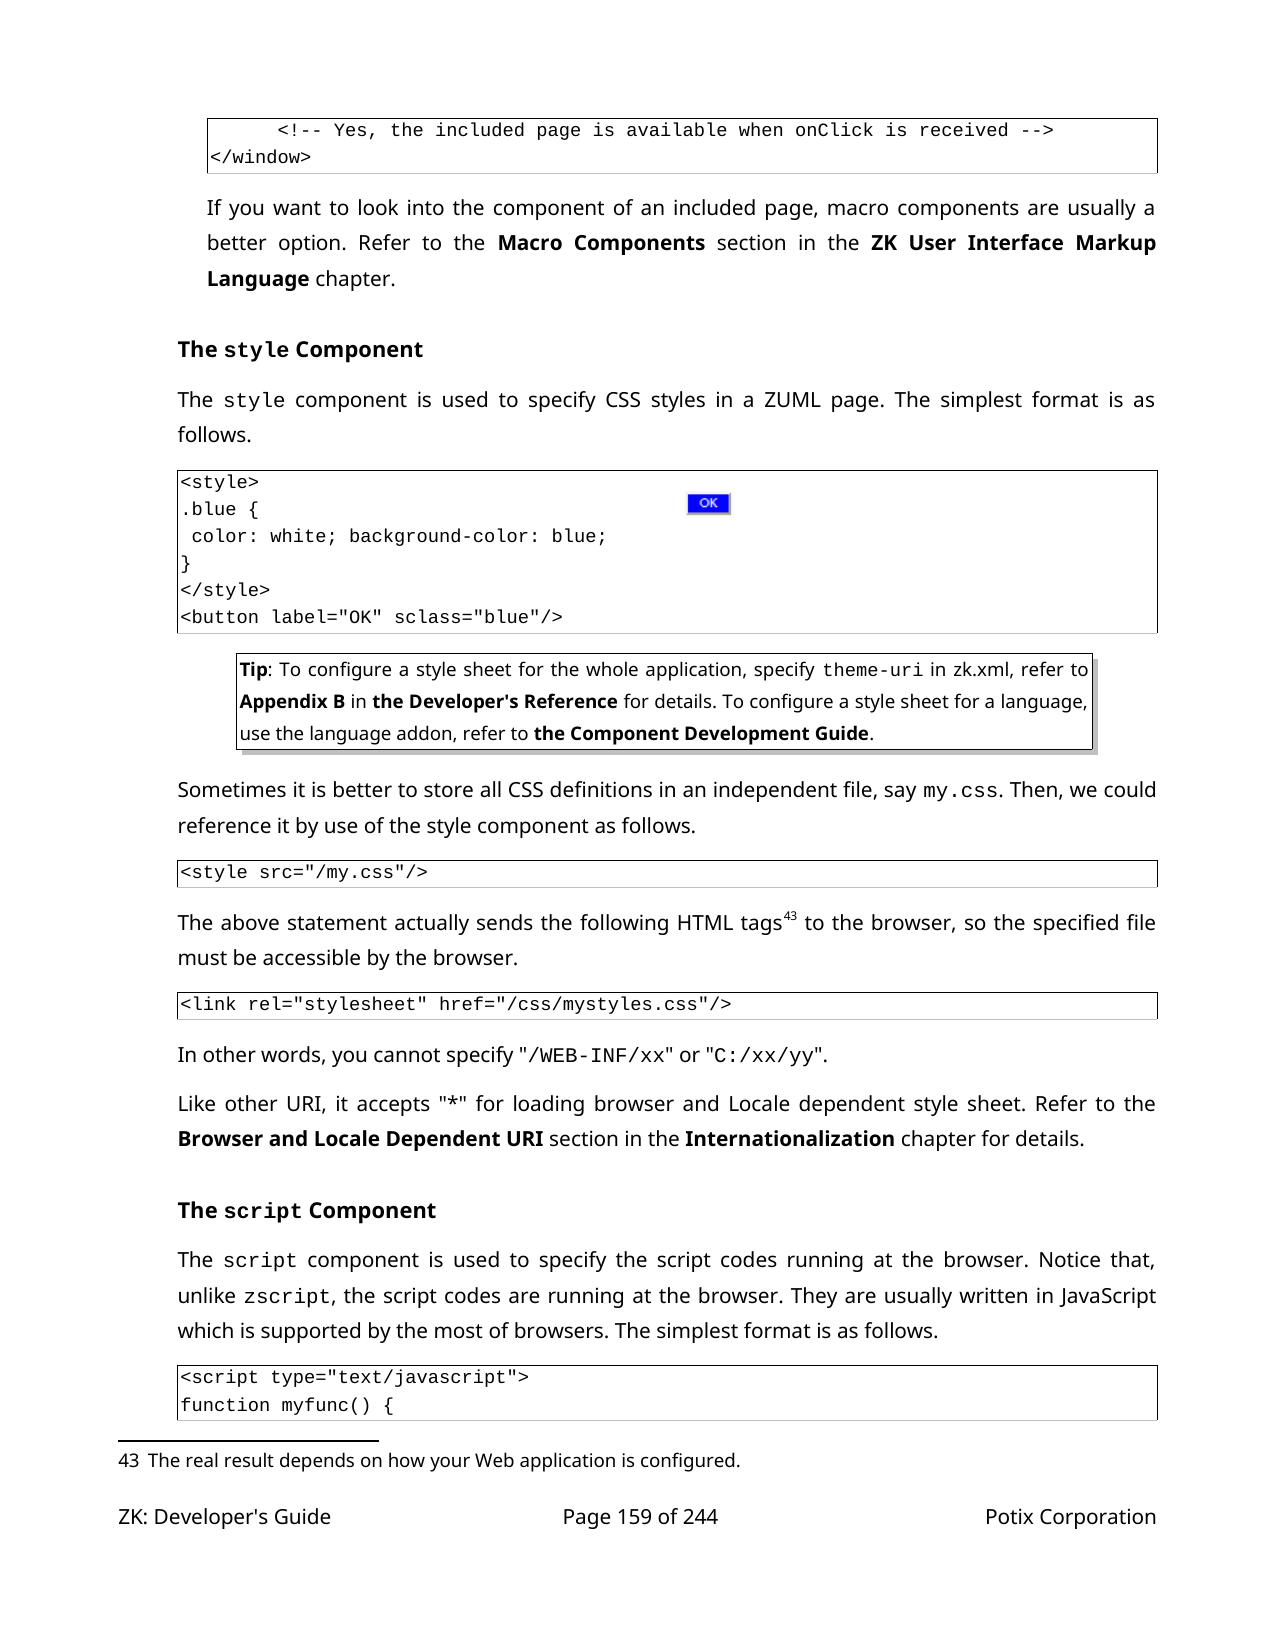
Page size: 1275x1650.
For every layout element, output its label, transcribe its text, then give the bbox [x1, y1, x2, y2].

text .blue { [178, 497, 1157, 521]
text <style src="/my.css"/> [178, 861, 1157, 887]
picture [683, 488, 735, 519]
text The real result depends on how your Web application is configured. [118, 1447, 1157, 1473]
text <script type="text/javascript"> [178, 1366, 1157, 1390]
text The above statement actually sends the following HTML tags to the browser, so the specified file must be accessible by the browser. [177, 908, 1157, 971]
text <style> [178, 471, 1157, 494]
text color: white; background-color: blue; [178, 524, 1157, 548]
text If you want to look into the component of an included page, macro components are usually a better option. Refer to the Macro Components section in the ZK User Interface Markup Language chapter. [207, 193, 1157, 292]
text The style component is used to specify CSS styles in a ZUML page. The simplest format is as follows. [177, 385, 1157, 449]
text Tip: To configure a style sheet for the whole application, specify theme-uri in zk.xml, refer to Appendix B in the Developer's Reference for details. To configure a style sheet for a language, use the language addon, refer to the Component Development Guide. [237, 654, 1092, 749]
text <link rel="stylesheet" href="/css/mystyles.css"/> [178, 993, 1157, 1019]
text Sometimes it is better to store all CSS definitions in an independent file, say my.css. Then, we could reference it by use of the style component as follows. [177, 775, 1157, 839]
text </window> [208, 145, 1157, 173]
text </style> [178, 578, 1157, 602]
text function myfunc() { [178, 1393, 1157, 1420]
text Like other URI, it accepts "*" for loading browser and Locale dependent style sheet. Refer to the Browser and Locale Dependent URI section in the Internationalization chapter for details. [177, 1089, 1157, 1152]
text <!-- Yes, the included page is available when onClick is received --> [208, 119, 1157, 142]
text <button label="OK" sclass="blue"/> [178, 605, 1157, 633]
text In other words, you cannot specify "/WEB-INF/xx" or "C:/xx/yy". [177, 1040, 1157, 1068]
subtitle The style Component [177, 334, 1157, 364]
text } [178, 551, 1157, 575]
subtitle The script Component [177, 1195, 1157, 1225]
text The script component is used to specify the script codes running at the browser. Notice that, unlike zscript, the script codes are running at the browser. They are usually written in JavaScript which is supported by the most of browsers. The simplest format is as follows. [177, 1246, 1157, 1345]
